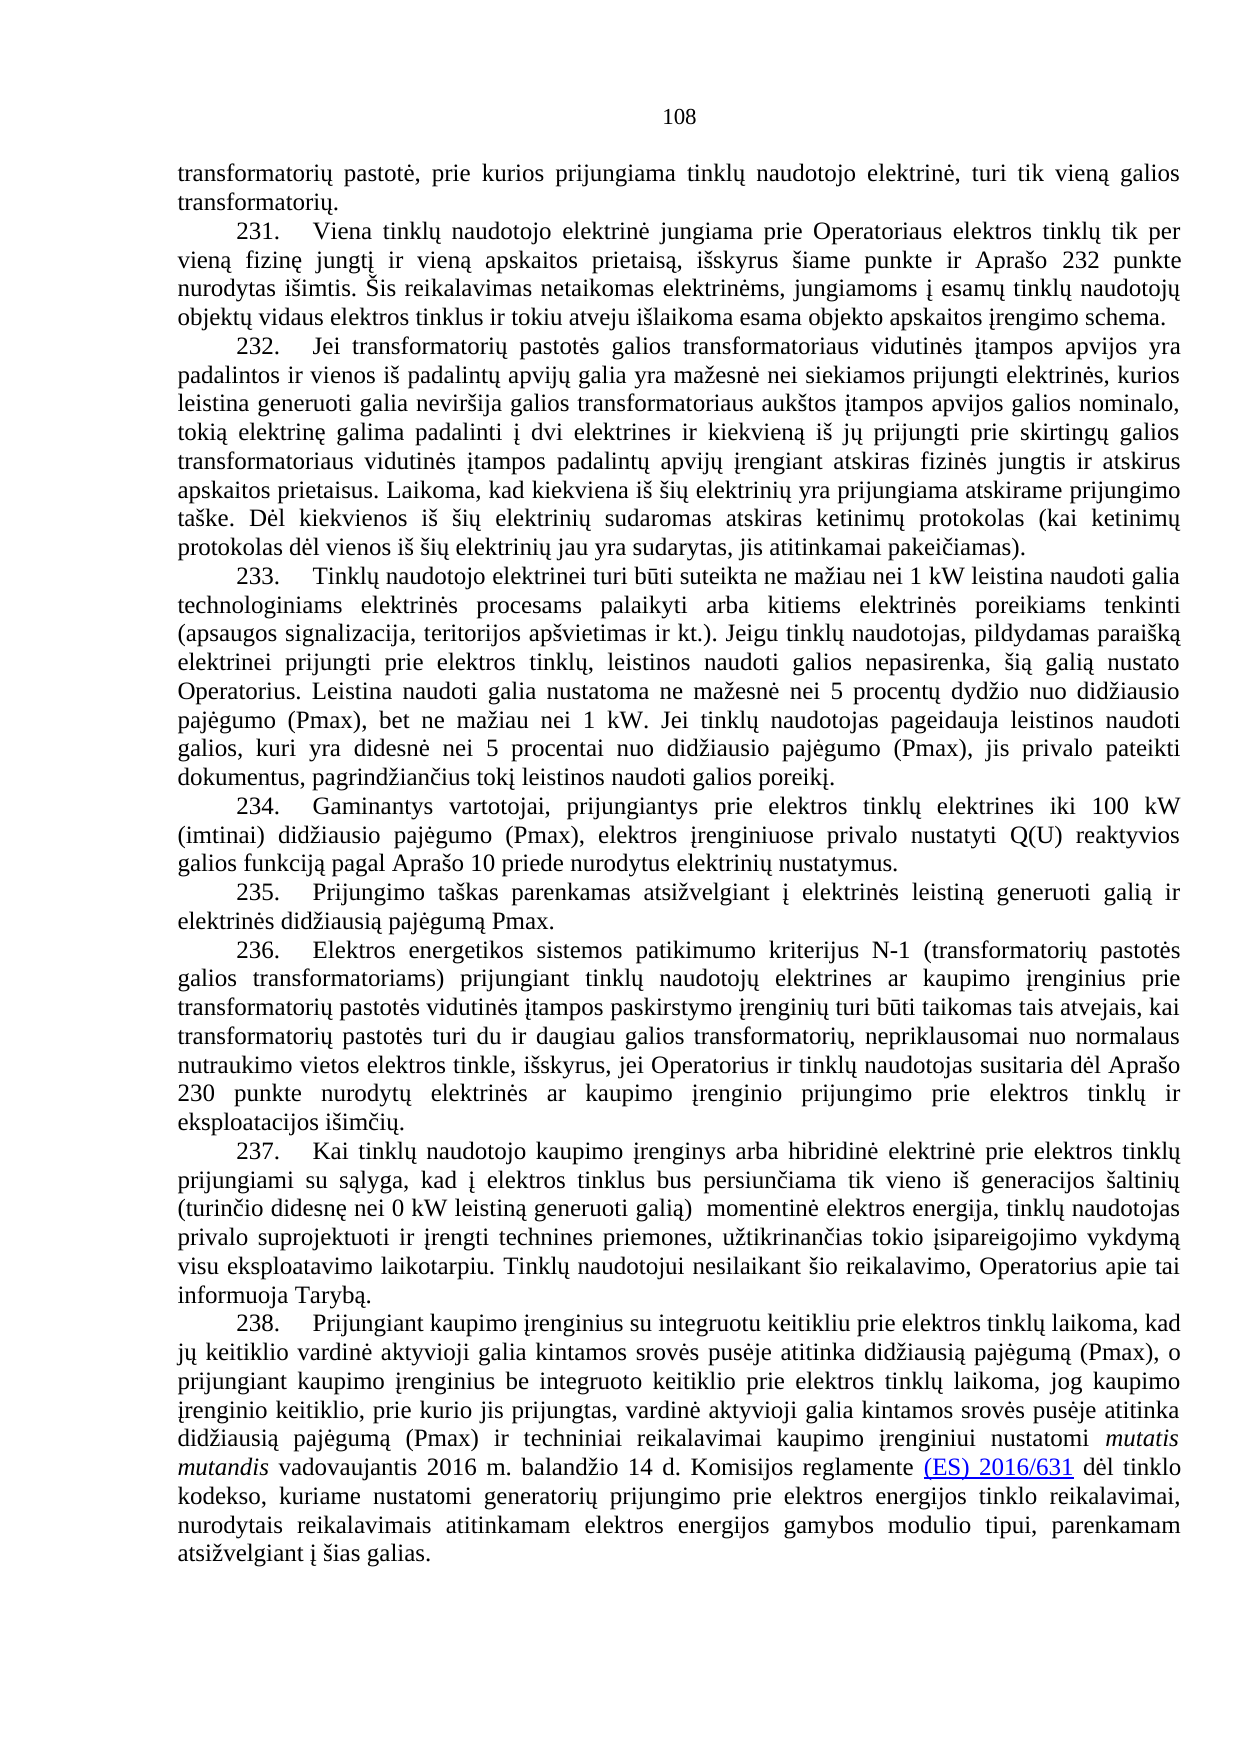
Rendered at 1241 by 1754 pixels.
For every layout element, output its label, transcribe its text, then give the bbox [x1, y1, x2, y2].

text 236. Elektros energetikos sistemos patikimumo kriterijus N-1 (transformatorių pastotės galios transformatoriams) prijungiant tinklų naudotojų elektrines ar kaupimo įrenginius prie transformatorių pastotės vidutinės įtampos paskirstymo įrenginių turi būti taikomas tais atvejais, kai transformatorių pastotės turi du ir daugiau galios transformatorių, nepriklausomai nuo normalaus nutraukimo vietos elektros tinkle, išskyrus, jei Operatorius ir tinklų naudotojas susitaria dėl Aprašo ‎230 punkte nurodytų elektrinės ar kaupimo įrenginio prijungimo prie elektros tinklų ir eksploatacijos išimčių. [177, 935, 1181, 1136]
text 233. Tinklų naudotojo elektrinei turi būti suteikta ne mažiau nei 1 kW leistina naudoti galia technologiniams elektrinės procesams palaikyti arba kitiems elektrinės poreikiams tenkinti (apsaugos signalizacija, teritorijos apšvietimas ir kt.). Jeigu tinklų naudotojas, pildydamas paraišką elektrinei prijungti prie elektros tinklų, leistinos naudoti galios nepasirenka, šią galią nustato Operatorius. Leistina naudoti galia nustatoma ne mažesnė nei 5 procentų dydžio nuo didžiausio pajėgumo (Pmax), bet ne mažiau nei 1 kW. Jei tinklų naudotojas pageidauja leistinos naudoti galios, kuri yra didesnė nei 5 procentai nuo didžiausio pajėgumo (Pmax), jis privalo pateikti dokumentus, pagrindžiančius tokį leistinos naudoti galios poreikį. [177, 561, 1181, 791]
text 238. Prijungiant kaupimo įrenginius su integruotu keitikliu prie elektros tinklų laikoma, kad jų keitiklio vardinė aktyvioji galia kintamos srovės pusėje atitinka didžiausią pajėgumą (Pmax), o prijungiant kaupimo įrenginius be integruoto keitiklio prie elektros tinklų laikoma, jog kaupimo įrenginio keitiklio, prie kurio jis prijungtas, vardinė aktyvioji galia kintamos srovės pusėje atitinka didžiausią pajėgumą (Pmax) ir techniniai reikalavimai kaupimo įrenginiui nustatomi mutatis mutandis vadovaujantis 2016 m. balandžio 14 d. Komisijos reglamente (ES) 2016/631 dėl tinklo kodekso, kuriame nustatomi generatorių prijungimo prie elektros energijos tinklo reikalavimai, nurodytais reikalavimais atitinkamam elektros energijos gamybos modulio tipui, parenkamam atsižvelgiant į šias galias. [177, 1308, 1181, 1567]
text 232. Jei transformatorių pastotės galios transformatoriaus vidutinės įtampos apvijos yra padalintos ir vienos iš padalintų apvijų galia yra mažesnė nei siekiamos prijungti elektrinės, kurios leistina generuoti galia neviršija galios transformatoriaus aukštos įtampos apvijos galios nominalo, tokią elektrinę galima padalinti į dvi elektrines ir kiekvieną iš jų prijungti prie skirtingų galios transformatoriaus vidutinės įtampos padalintų apvijų įrengiant atskiras fizinės jungtis ir atskirus apskaitos prietaisus. Laikoma, kad kiekviena iš šių elektrinių yra prijungiama atskirame prijungimo taške. Dėl kiekvienos iš šių elektrinių sudaromas atskiras ketinimų protokolas (kai ketinimų protokolas dėl vienos iš šių elektrinių jau yra sudarytas, jis atitinkamai pakeičiamas). [177, 331, 1181, 561]
text transformatorių pastotė, prie kurios prijungiama tinklų naudotojo elektrinė, turi tik vieną galios transformatorių. [177, 158, 1181, 216]
text 231. Viena tinklų naudotojo elektrinė jungiama prie Operatoriaus elektros tinklų tik per vieną fizinę jungtį ir vieną apskaitos prietaisą, išskyrus šiame punkte ir Aprašo ‎232 punkte nurodytas išimtis. Šis reikalavimas netaikomas elektrinėms, jungiamoms į esamų tinklų naudotojų objektų vidaus elektros tinklus ir tokiu atveju išlaikoma esama objekto apskaitos įrengimo schema. [177, 216, 1181, 331]
text 237. Kai tinklų naudotojo kaupimo įrenginys arba hibridinė elektrinė prie elektros tinklų prijungiami su sąlyga, kad į elektros tinklus bus persiunčiama tik vieno iš generacijos šaltinių (turinčio didesnę nei 0 kW leistiną generuoti galią) momentinė elektros energija, tinklų naudotojas privalo suprojektuoti ir įrengti technines priemones, užtikrinančias tokio įsipareigojimo vykdymą visu eksploatavimo laikotarpiu. Tinklų naudotojui nesilaikant šio reikalavimo, Operatorius apie tai informuoja Tarybą. [177, 1136, 1181, 1308]
text 235. Prijungimo taškas parenkamas atsižvelgiant į elektrinės leistiną generuoti galią ir elektrinės didžiausią pajėgumą Pmax. [177, 877, 1181, 935]
text 234. Gaminantys vartotojai, prijungiantys prie elektros tinklų elektrines iki 100 kW (imtinai) didžiausio pajėgumo (Pmax), elektros įrenginiuose privalo nustatyti Q(U) reaktyvios galios funkciją pagal Aprašo 10 priede nurodytus elektrinių nustatymus. [177, 791, 1181, 877]
